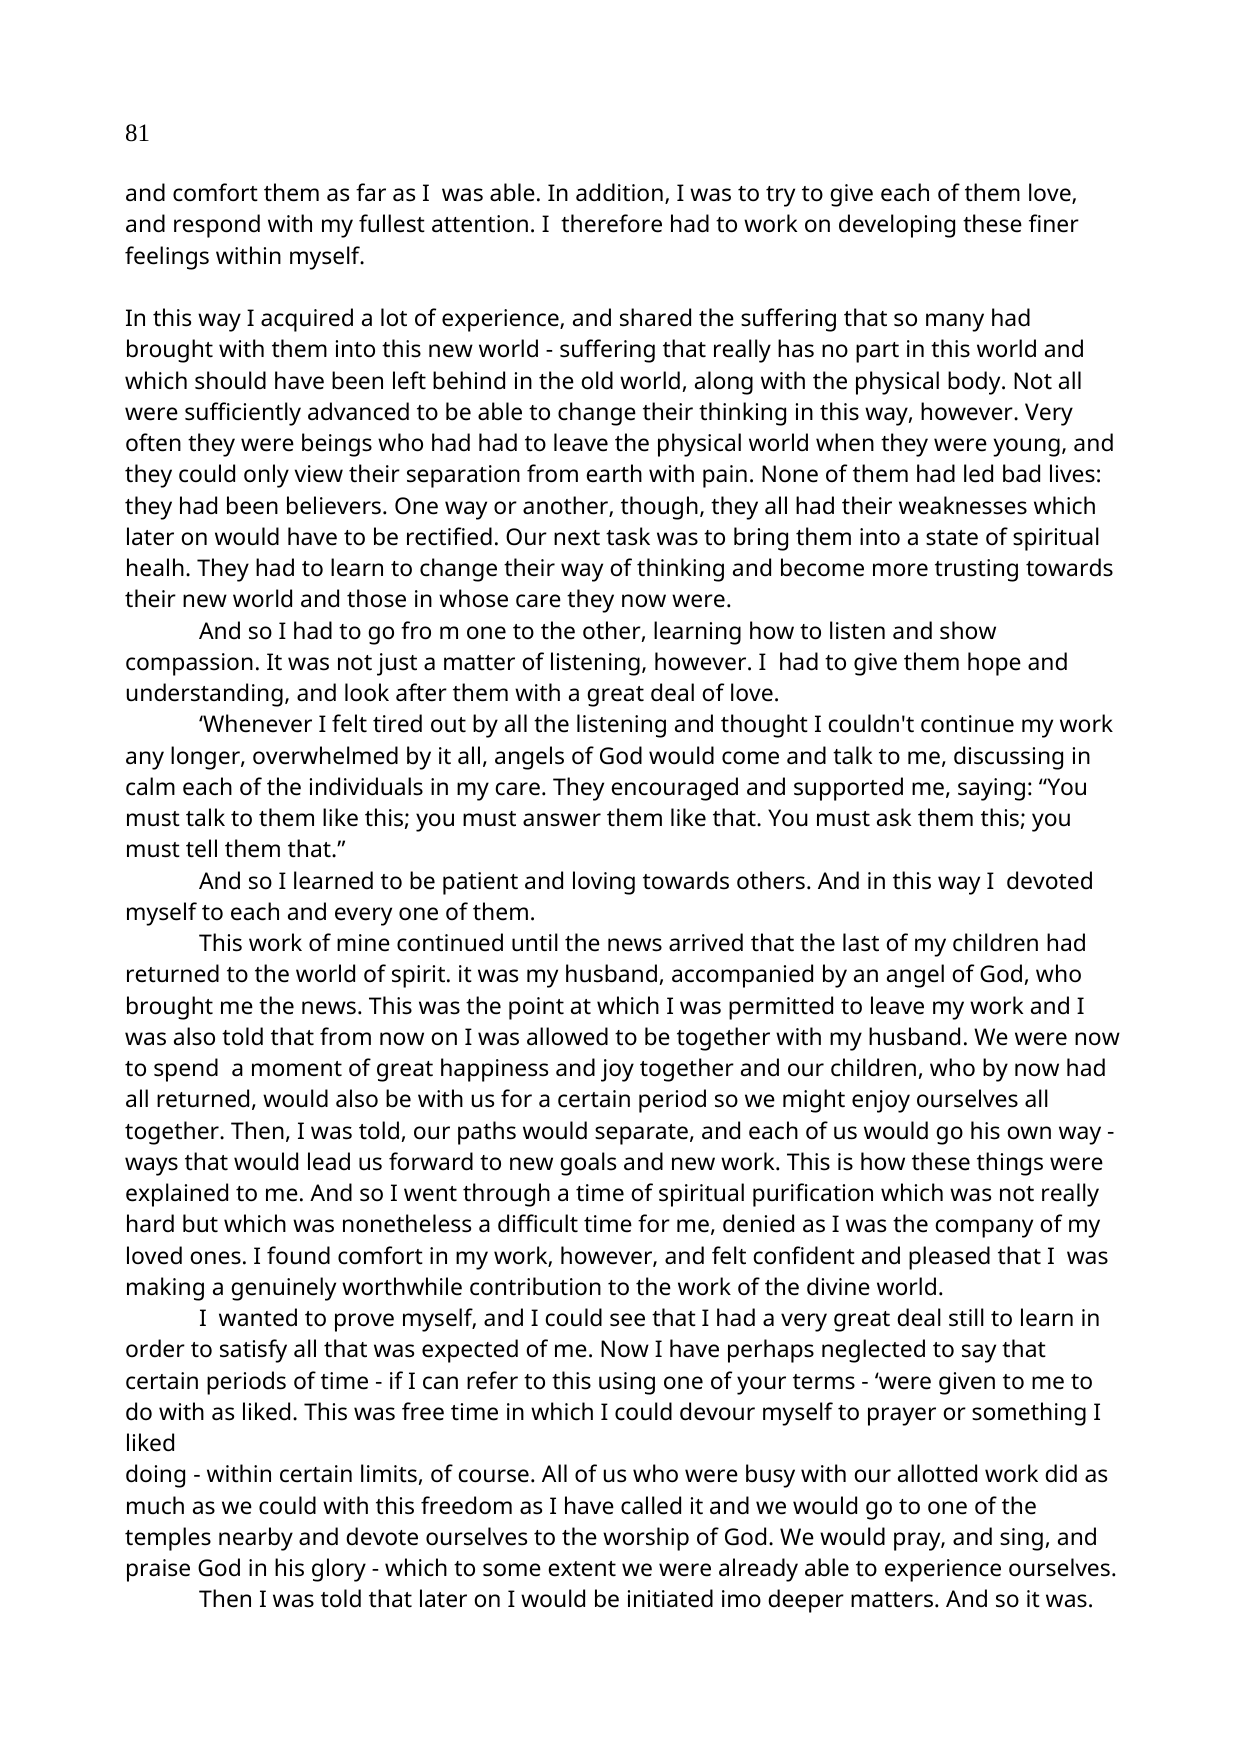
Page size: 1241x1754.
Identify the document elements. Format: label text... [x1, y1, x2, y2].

text And so I had to go fro m one to the other, learning how to listen and show compassion. It was not just a matter of listening, however. I had to give them hope and understanding, and look after them with a great deal of love. [125, 614, 1123, 708]
text doing - within certain limits, of course. All of us who were busy with our allotted work did as much as we could with this freedom as I have called it and we would go to one of the temples nearby and devote ourselves to the worship of God. We would pray, and sing, and praise God in his glory - which to some extent we were already able to experience ourselves. [125, 1458, 1123, 1583]
text I wanted to prove myself, and I could see that I had a very great deal still to learn in order to satisfy all that was expected of me. Now I have perhaps neglected to say that certain periods of time - if I can refer to this using one of your terms - ‘were given to me to do with as liked. This was free time in which I could devour myself to prayer or something I liked [125, 1302, 1123, 1458]
text And so I learned to be patient and loving towards others. And in this way I devoted myself to each and every one of them. [125, 864, 1123, 927]
text This work of mine continued until the news arrived that the last of my children had returned to the world of spirit. it was my husband, accompanied by an angel of God, who brought me the news. This was the point at which I was permitted to leave my work and I was also told that from now on I was allowed to be together with my husband. We were now to spend a moment of great happiness and joy together and our children, who by now had all returned, would also be with us for a certain period so we might enjoy ourselves all together. Then, I was told, our paths would separate, and each of us would go his own way - ways that would lead us forward to new goals and new work. This is how these things were explained to me. And so I went through a time of spiritual purification which was not really hard but which was nonetheless a difficult time for me, denied as I was the company of my loved ones. I found comfort in my work, however, and felt confident and pleased that I was making a genuinely worthwhile contribution to the work of the divine world. [125, 927, 1123, 1302]
text and comfort them as far as I was able. In addition, I was to try to give each of them love, and respond with my fullest attention. I therefore had to work on developing these finer feelings within myself. [125, 177, 1123, 271]
text In this way I acquired a lot of experience, and shared the suffering that so many had brought with them into this new world - suffering that really has no part in this world and which should have been left behind in the old world, along with the physical body. Not all were sufficiently advanced to be able to change their thinking in this way, however. Very often they were beings who had had to leave the physical world when they were young, and they could only view their separation from earth with pain. None of them had led bad lives: they had been believers. One way or another, though, they all had their weaknesses which later on would have to be rectified. Our next task was to bring them into a state of spiritual healh. They had to learn to change their way of thinking and become more trusting towards their new world and those in whose care they now were. [125, 302, 1123, 614]
text Then I was told that later on I would be initiated imo deeper matters. And so it was. [125, 1583, 1123, 1614]
text ‘Whenever I felt tired out by all the listening and thought I couldn't continue my work any longer, overwhelmed by it all, angels of God would come and talk to me, discussing in calm each of the individuals in my care. They encouraged and supported me, saying: “You must talk to them like this; you must answer them like that. You must ask them this; you must tell them that.” [125, 708, 1123, 864]
